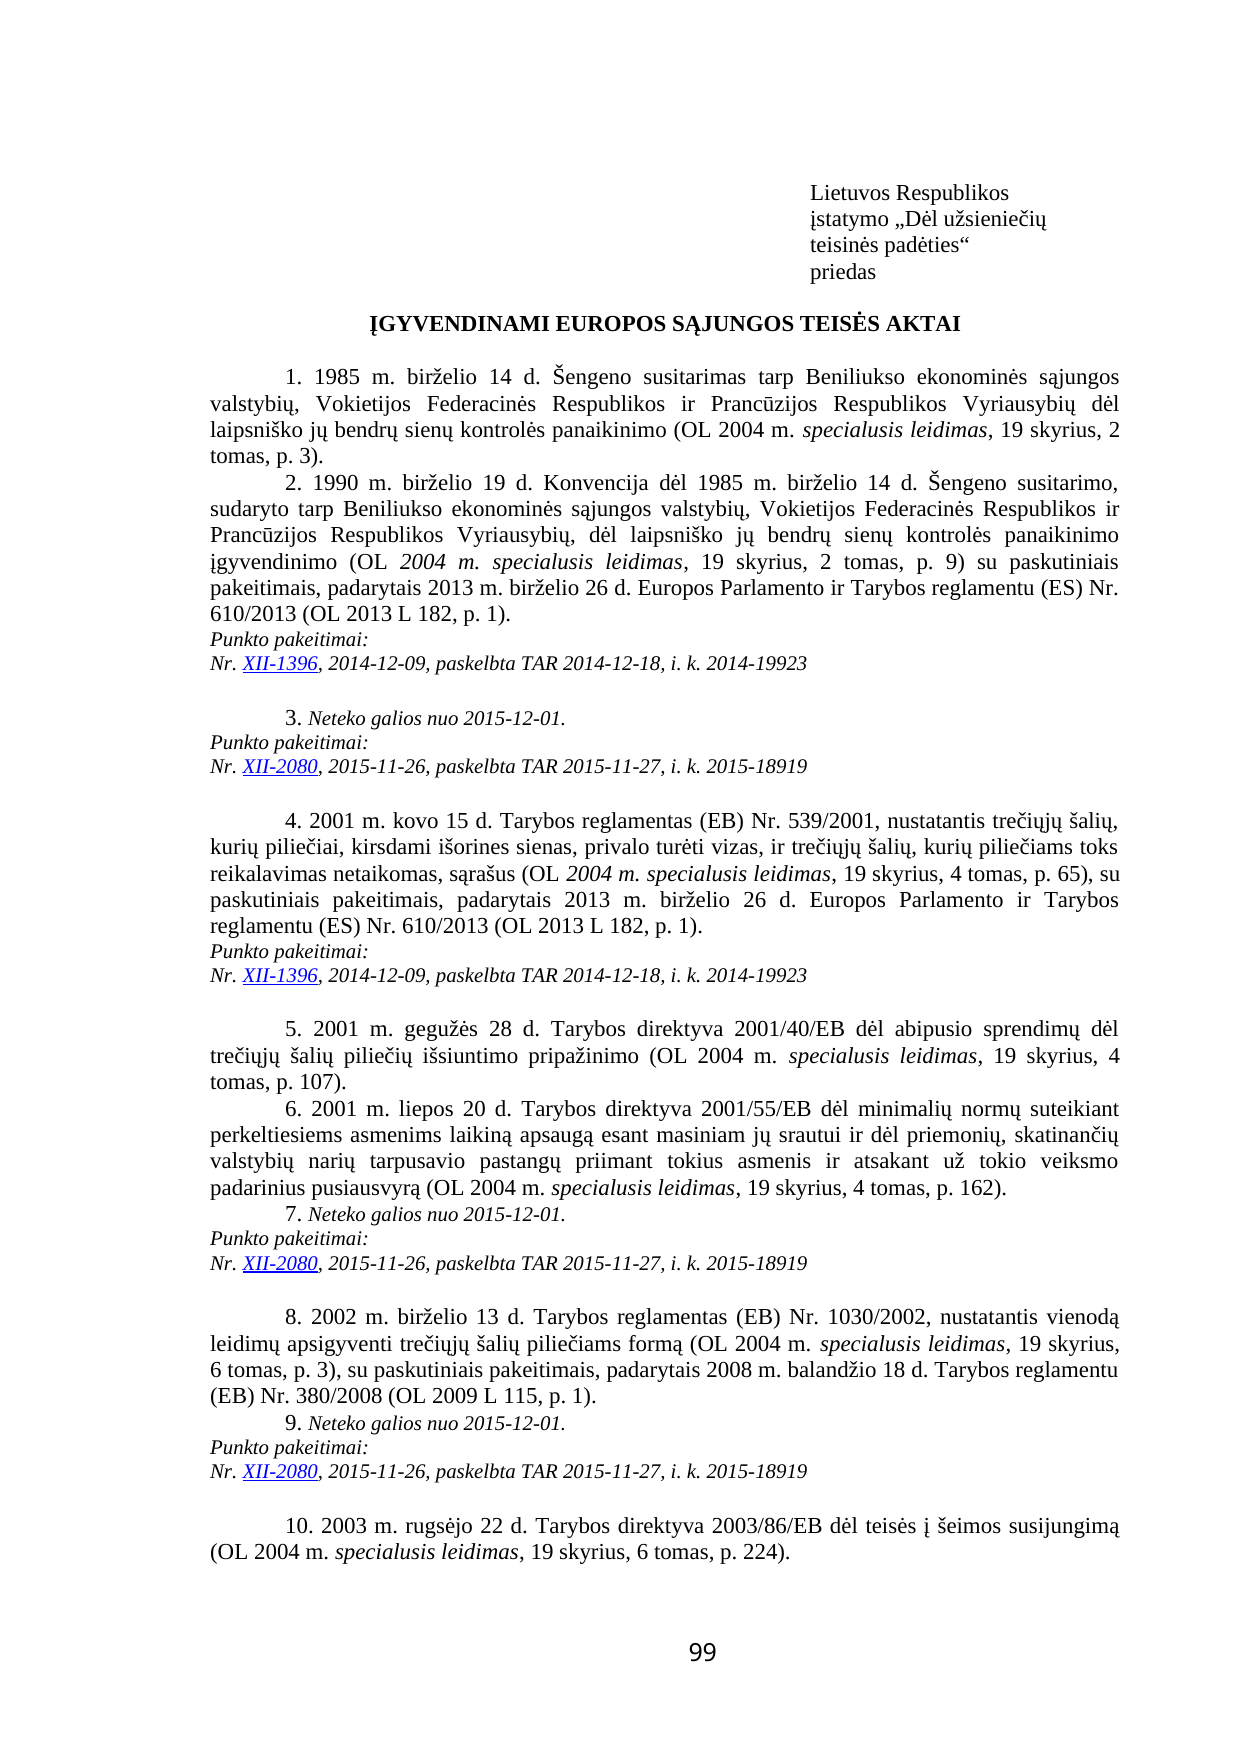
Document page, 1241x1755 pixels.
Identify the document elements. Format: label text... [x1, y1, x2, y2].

text Nr. XII-1396, 2014-12-09, paskelbta TAR 2014-12-18, i. k. 2014-19923 [210, 651, 1120, 675]
text 8. 2002 m. birželio 13 d. Tarybos reglamentas (EB) Nr. 1030/2002, nustatantis vienodą leidimų apsigyventi trečiųjų šalių piliečiams formą (OL 2004 m. specialusis leidimas, 19 skyrius, 6 tomas, p. 3), su paskutiniais pakeitimais, padarytais 2008 m. balandžio 18 d. Tarybos reglamentu (EB) Nr. 380/2008 (OL 2009 L 115, p. 1). [210, 1303, 1120, 1409]
text Nr. XII-2080, 2015-11-26, paskelbta TAR 2015-11-27, i. k. 2015-18919 [210, 1250, 1120, 1274]
text Lietuvos Respublikos [735, 179, 1120, 205]
text Nr. XII-2080, 2015-11-26, paskelbta TAR 2015-11-27, i. k. 2015-18919 [210, 1459, 1120, 1483]
text 9. Neteko galios nuo 2015-12-01. [210, 1409, 1120, 1435]
text 4. 2001 m. kovo 15 d. Tarybos reglamentas (EB) Nr. 539/2001, nustatantis trečiųjų šalių, kurių piliečiai, kirsdami išorines sienas, privalo turėti vizas, ir trečiųjų šalių, kurių piliečiams toks reikalavimas netaikomas, sąrašus (OL 2004 m. specialusis leidimas, 19 skyrius, 4 tomas, p. 65), su paskutiniais pakeitimais, padarytais 2013 m. birželio 26 d. Europos Parlamento ir Tarybos reglamentu (ES) Nr. 610/2013 (OL 2013 L 182, p. 1). [210, 807, 1120, 939]
text Punkto pakeitimai: [210, 627, 1120, 651]
text Punkto pakeitimai: [210, 1435, 1120, 1459]
text Punkto pakeitimai: [210, 1226, 1120, 1250]
text teisinės padėties“ [210, 231, 1120, 258]
text 10. 2003 m. rugsėjo 22 d. Tarybos direktyva 2003/86/EB dėl teisės į šeimos susijungimą (OL 2004 m. specialusis leidimas, 19 skyrius, 6 tomas, p. 224). [210, 1512, 1120, 1564]
text ĮGYVENDINAMI EUROPOS SĄJUNGOS TEISĖS AKTAI [210, 311, 1120, 337]
text 1. 1985 m. birželio 14 d. Šengeno susitarimas tarp Beniliukso ekonominės sąjungos valstybių, Vokietijos Federacinės Respublikos ir Prancūzijos Respublikos Vyriausybių dėl laipsniško jų bendrų sienų kontrolės panaikinimo (OL 2004 m. specialusis leidimas, 19 skyrius, 2 tomas, p. 3). [210, 363, 1120, 469]
text 3. Neteko galios nuo 2015-12-01. [210, 704, 1120, 730]
text įstatymo „Dėl užsieniečių [210, 205, 1120, 231]
text 5. 2001 m. gegužės 28 d. Tarybos direktyva 2001/40/EB dėl abipusio sprendimų dėl trečiųjų šalių piliečių išsiuntimo pripažinimo (OL 2004 m. specialusis leidimas, 19 skyrius, 4 tomas, p. 107). [210, 1016, 1120, 1094]
text priedas [210, 258, 1120, 284]
text Nr. XII-2080, 2015-11-26, paskelbta TAR 2015-11-27, i. k. 2015-18919 [210, 754, 1120, 778]
text Punkto pakeitimai: [210, 939, 1120, 963]
text 2. 1990 m. birželio 19 d. Konvencija dėl 1985 m. birželio 14 d. Šengeno susitarimo, sudaryto tarp Beniliukso ekonominės sąjungos valstybių, Vokietijos Federacinės Respublikos ir Prancūzijos Respublikos Vyriausybių, dėl laipsniško jų bendrų sienų kontrolės panaikinimo įgyvendinimo (OL 2004 m. specialusis leidimas, 19 skyrius, 2 tomas, p. 9) su paskutiniais pakeitimais, padarytais 2013 m. birželio 26 d. Europos Parlamento ir Tarybos reglamentu (ES) Nr. 610/2013 (OL 2013 L 182, p. 1). [210, 469, 1120, 627]
text Nr. XII-1396, 2014-12-09, paskelbta TAR 2014-12-18, i. k. 2014-19923 [210, 963, 1120, 987]
text 7. Neteko galios nuo 2015-12-01. [210, 1200, 1120, 1226]
text Punkto pakeitimai: [210, 730, 1120, 754]
text 6. 2001 m. liepos 20 d. Tarybos direktyva 2001/55/EB dėl minimalių normų suteikiant perkeltiesiems asmenims laikiną apsaugą esant masiniam jų srautui ir dėl priemonių, skatinančių valstybių narių tarpusavio pastangų priimant tokius asmenis ir atsakant už tokio veiksmo padarinius pusiausvyrą (OL 2004 m. specialusis leidimas, 19 skyrius, 4 tomas, p. 162). [210, 1094, 1120, 1200]
